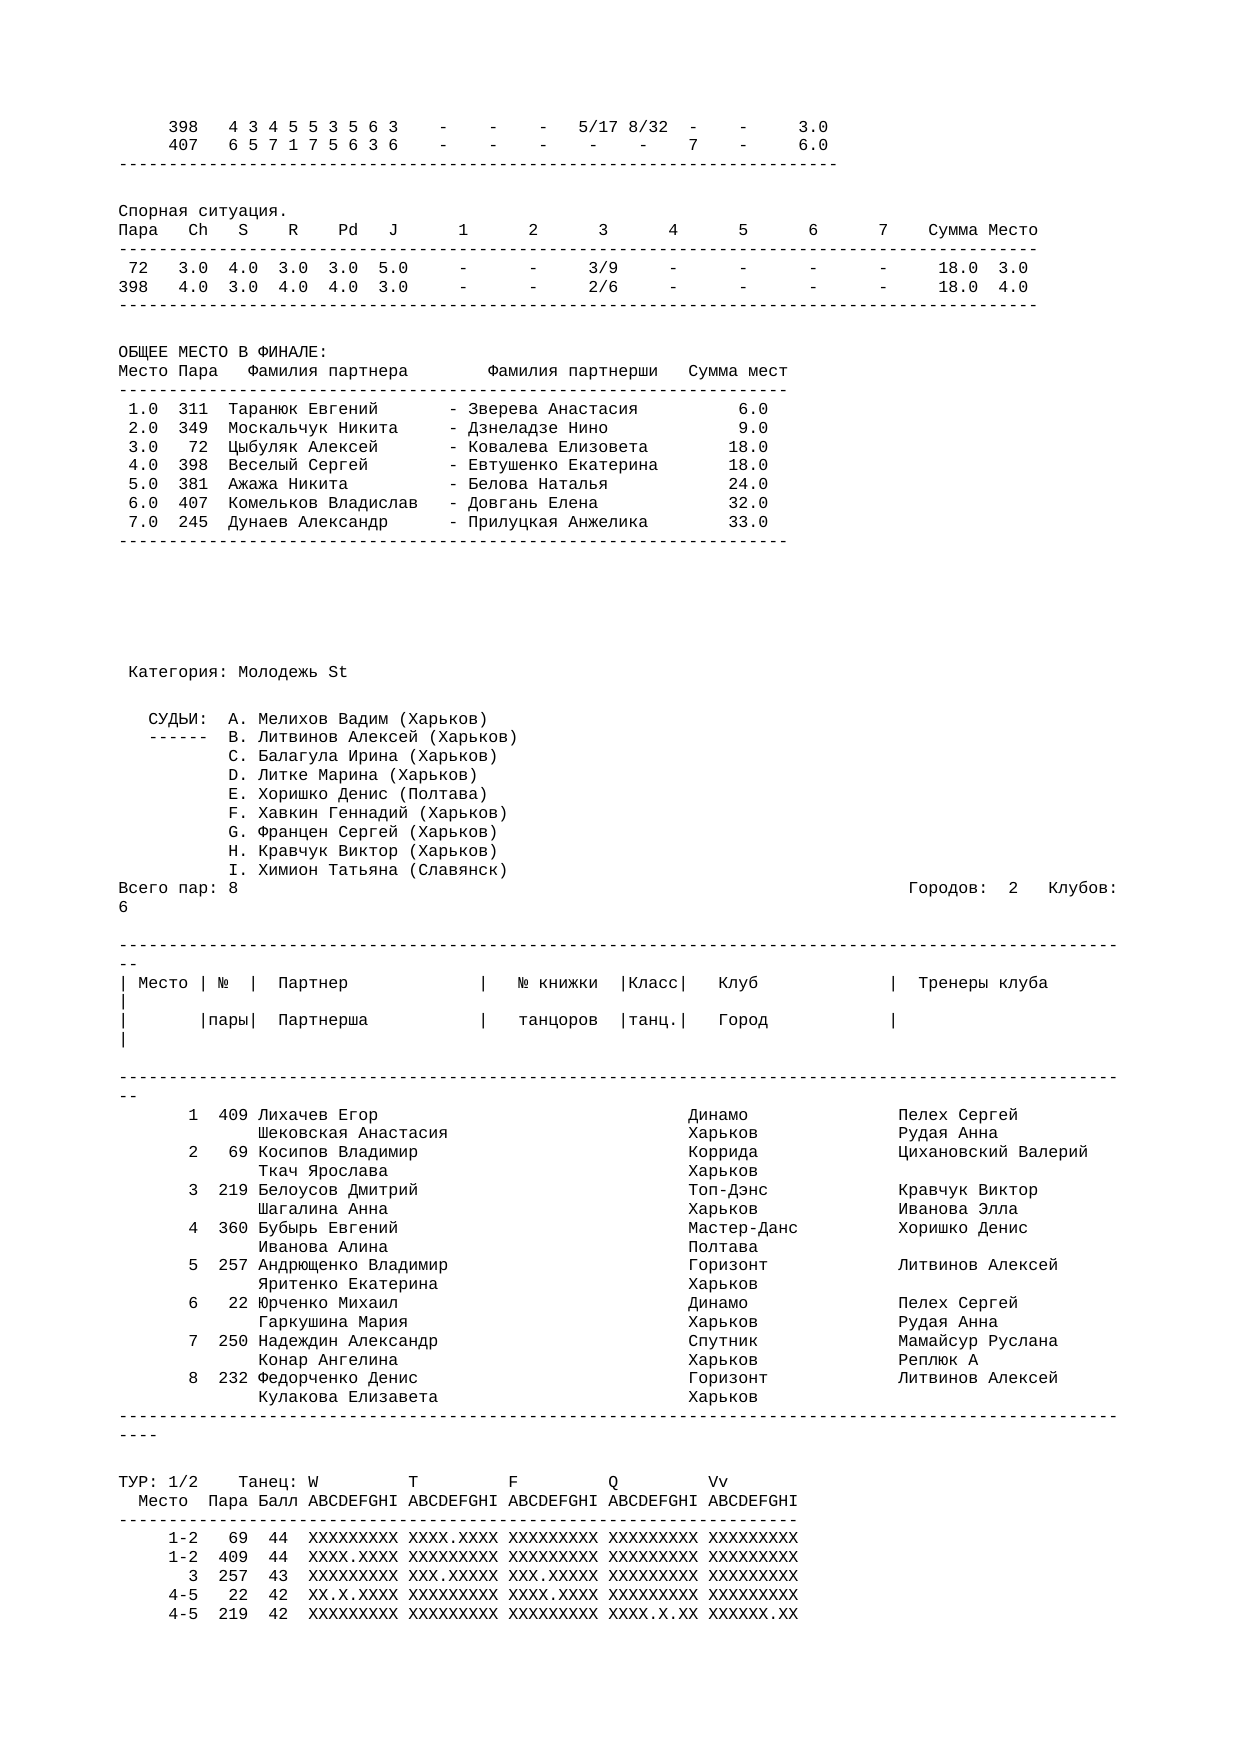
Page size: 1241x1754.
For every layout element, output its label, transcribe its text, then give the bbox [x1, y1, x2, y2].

text 4.0 398 Веселый Сергей - Евтушенко Екатерина 18.0 [118, 457, 1122, 476]
text 3 219 Белоусов Дмитрий Топ-Дэнс Кравчук Виктор [118, 1182, 1122, 1200]
text Пара Ch S R Pd J 1 2 3 4 5 6 7 Сумма Место [118, 222, 1122, 240]
text 6.0 407 Комельков Владислав - Довгань Елена 32.0 [118, 495, 1122, 513]
text Шагалина Анна Харьков Иванова Элла [118, 1200, 1122, 1219]
text H. Кравчук Виктор (Харьков) [118, 842, 1122, 861]
text 6 22 Юрченко Михаил Динамо Пелех Сергей [118, 1295, 1122, 1313]
text 3.0 72 Цыбуляк Алексей - Ковалева Елизовета 18.0 [118, 438, 1122, 457]
text 2 69 Косипов Владимир Коррида Цихановский Валерий [118, 1144, 1122, 1163]
text 5 257 Андрющенко Владимир Горизонт Литвинов Алексей [118, 1257, 1122, 1276]
text 7 250 Надеждин Александр Спутник Мамайсур Руслана [118, 1332, 1122, 1351]
text Конар Ангелина Харьков Реплюк А [118, 1351, 1122, 1370]
text 72 3.0 4.0 3.0 3.0 5.0 - - 3/9 - - - - 18.0 3.0 [118, 259, 1122, 278]
text 2.0 349 Москальчук Никита - Дзнеладзе Нино 9.0 [118, 419, 1122, 438]
text 4-5 22 42 XX.X.XXXX XXXXXXXXX XXXX.XXXX XXXXXXXXX XXXXXXXXX [118, 1587, 1122, 1606]
text -------------------------------------------------------------------------------------------- [118, 297, 1122, 316]
text 1 409 Лихачев Егор Динамо Пелех Сергей [118, 1106, 1122, 1125]
text 3 257 43 XXXXXXXXX XXX.XXXXX XXX.XXXXX XXXXXXXXX XXXXXXXXX [118, 1568, 1122, 1587]
text 4-5 219 42 XXXXXXXXX XXXXXXXXX XXXXXXXXX XXXX.X.XX XXXXXX.XX [118, 1606, 1122, 1624]
text I. Химион Татьяна (Славянск) [118, 861, 1122, 880]
text 398 4 3 4 5 5 3 5 6 3 - - - 5/17 8/32 - - 3.0 [118, 118, 1122, 137]
text ------------------------------------------------------------------------ [118, 156, 1122, 175]
text 398 4.0 3.0 4.0 4.0 3.0 - - 2/6 - - - - 18.0 4.0 [118, 278, 1122, 297]
text Кулакова Елизавета Харьков [118, 1389, 1122, 1408]
text E. Хоришко Денис (Полтава) [118, 786, 1122, 804]
text Всего пар: 8 Городов: 2 Клубов: 6 [118, 880, 1122, 918]
text Категория: Молодежь St [118, 663, 1122, 682]
text 5.0 381 Ажажа Никита - Белова Наталья 24.0 [118, 476, 1122, 495]
text ------ B. Литвинов Алексей (Харьков) [118, 729, 1122, 748]
text G. Францен Сергей (Харьков) [118, 823, 1122, 842]
text F. Хавкин Геннадий (Харьков) [118, 804, 1122, 823]
text 1.0 311 Таранюк Евгений - Зверева Анастасия 6.0 [118, 400, 1122, 419]
text 7.0 245 Дунаев Александр - Прилуцкая Анжелика 33.0 [118, 513, 1122, 532]
text ------------------------------------------------------------------------------------------------------ [118, 1049, 1122, 1106]
text ОБЩЕЕ МЕСТО В ФИНАЛЕ: [118, 344, 1122, 363]
text Яритенко Екатерина Харьков [118, 1276, 1122, 1295]
text 1-2 409 44 XXXX.XXXX XXXXXXXXX XXXXXXXXX XXXXXXXXX XXXXXXXXX [118, 1549, 1122, 1568]
text ------------------------------------------------------------------- [118, 532, 1122, 551]
text Шековская Анастасия Харьков Рудая Анна [118, 1125, 1122, 1144]
text Место Пара Фамилия партнера Фамилия партнерши Сумма мест [118, 363, 1122, 382]
text -------------------------------------------------------------------------------------------------------- [118, 1408, 1122, 1446]
text Спорная ситуация. [118, 203, 1122, 222]
text Гаркушина Мария Харьков Рудая Анна [118, 1313, 1122, 1332]
text Место Пара Балл ABCDEFGHI ABCDEFGHI ABCDEFGHI ABCDEFGHI ABCDEFGHI [118, 1492, 1122, 1511]
text 8 232 Федорченко Денис Горизонт Литвинов Алексей [118, 1370, 1122, 1389]
text СУДЬИ: A. Мелихов Вадим (Харьков) [118, 710, 1122, 729]
text C. Балагула Ирина (Харьков) [118, 748, 1122, 767]
text D. Литке Марина (Харьков) [118, 767, 1122, 786]
text | Место | № | Партнер | № книжки |Класс| Клуб | Тренеры клуба | [118, 974, 1122, 1012]
text 1-2 69 44 XXXXXXXXX XXXX.XXXX XXXXXXXXX XXXXXXXXX XXXXXXXXX [118, 1530, 1122, 1549]
text ------------------------------------------------------------------------------------------------------ [118, 918, 1122, 974]
text Иванова Алина Полтава [118, 1238, 1122, 1257]
text -------------------------------------------------------------------------------------------- [118, 240, 1122, 259]
text Ткач Ярослава Харьков [118, 1163, 1122, 1182]
text 407 6 5 7 1 7 5 6 3 6 - - - - - 7 - 6.0 [118, 137, 1122, 156]
text -------------------------------------------------------------------- [118, 1511, 1122, 1530]
text ------------------------------------------------------------------- [118, 382, 1122, 400]
text 4 360 Бубырь Евгений Мастер-Данс Хоришко Денис [118, 1219, 1122, 1238]
text ТУР: 1/2 Танец: W T F Q Vv [118, 1473, 1122, 1492]
text | |пары| Партнерша | танцоров |танц.| Город | | [118, 1012, 1122, 1049]
